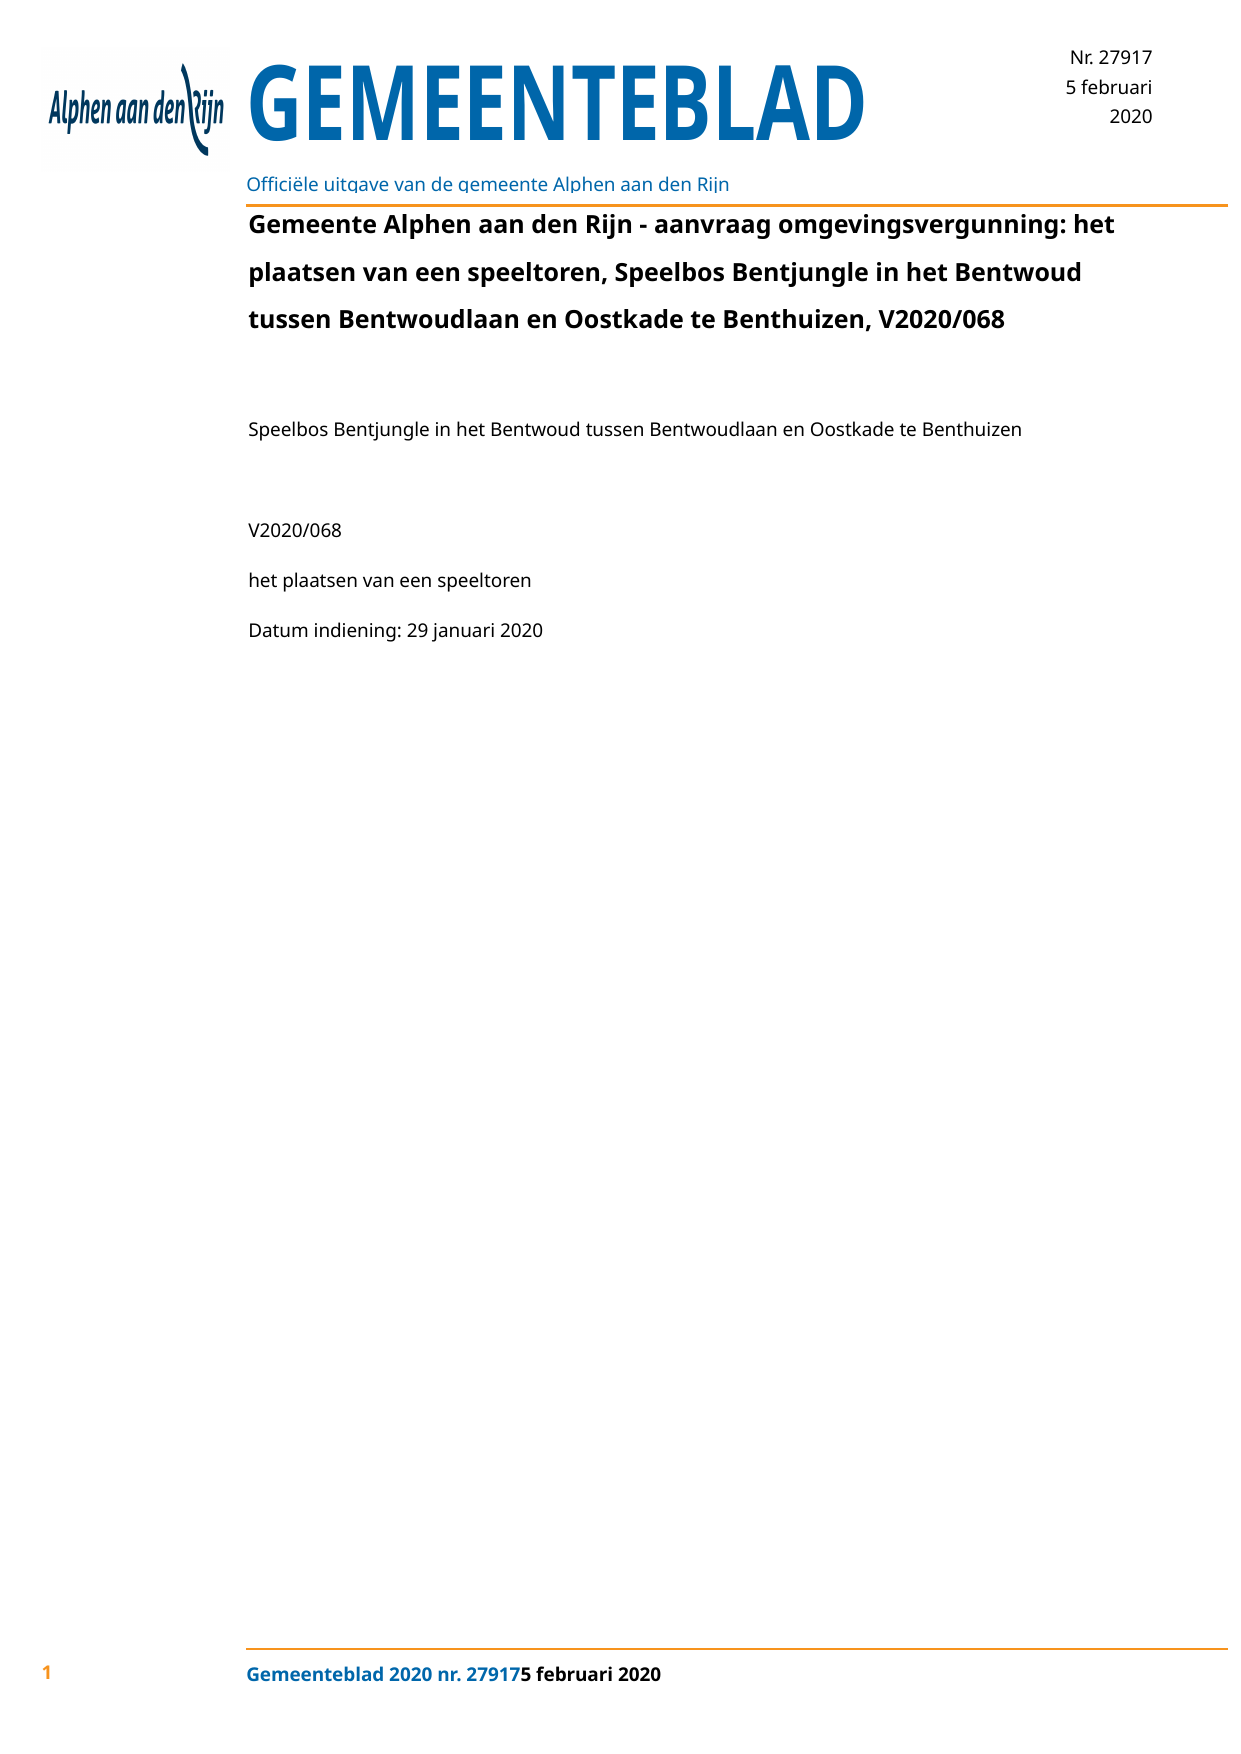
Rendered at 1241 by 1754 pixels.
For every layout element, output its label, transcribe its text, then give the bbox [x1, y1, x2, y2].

text V2020/068 [248, 517, 1152, 542]
picture [41, 47, 231, 172]
text Datum indiening: 29 januari 2020 [248, 618, 1152, 643]
text Speelbos Bentjungle in het Bentwoud tussen Bentwoudlaan en Oostkade te Benthuizen [248, 416, 1152, 442]
text het plaatsen van een speeltoren [248, 567, 1152, 593]
text Gemeente Alphen aan den Rijn - aanvraag omgevingsvergunning: het plaatsen van een speeltoren, Speelbos Bentjungle in het Bentwoud tussen Bentwoudlaan en Oostkade te Benthuizen, V2020/068 [248, 207, 1152, 336]
